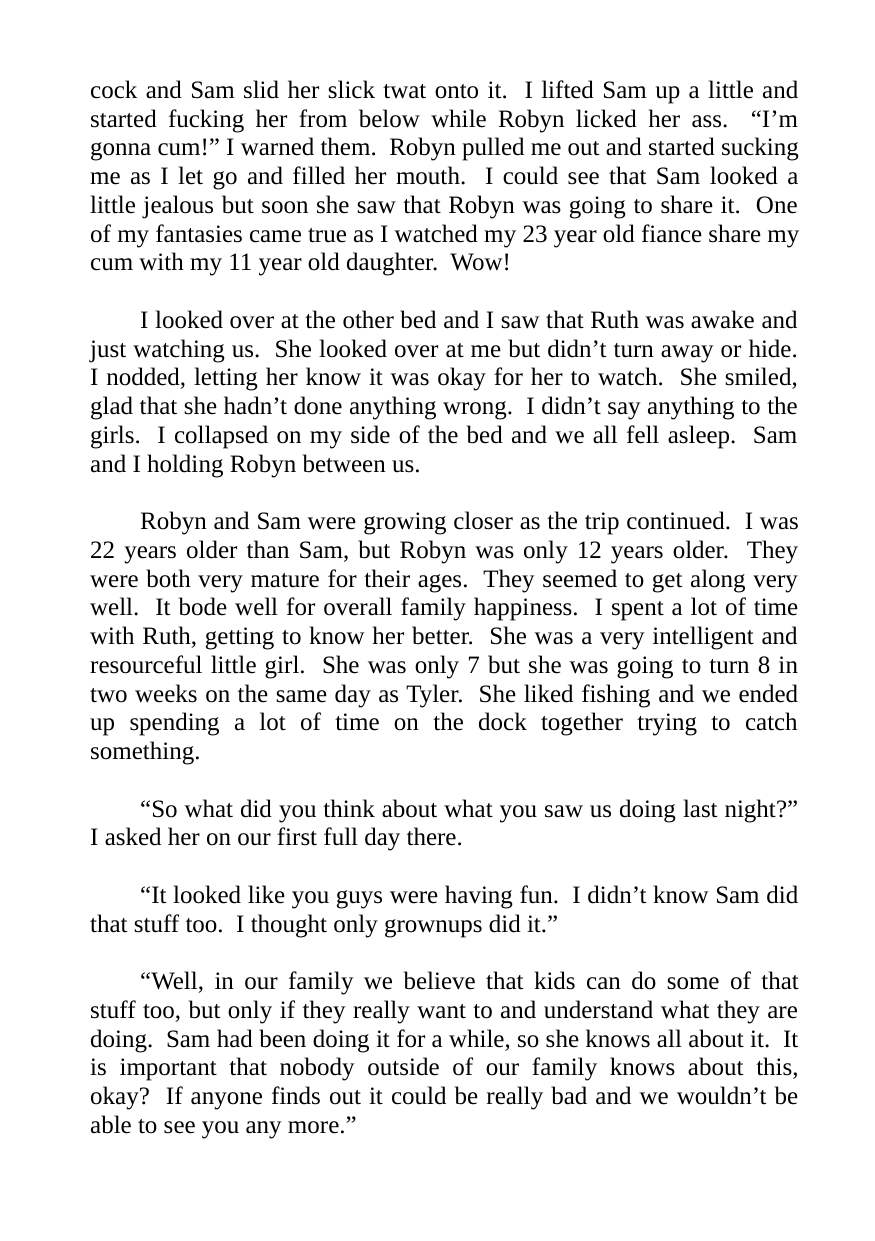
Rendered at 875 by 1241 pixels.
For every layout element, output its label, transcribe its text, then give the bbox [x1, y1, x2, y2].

text “So what did you think about what you saw us doing last night?” I asked her on our first full day there. [90, 794, 799, 851]
text I looked over at the other bed and I saw that Ruth was awake and just watching us. She looked over at me but didn’t turn away or hide. I nodded, letting her know it was okay for her to watch. She smiled, glad that she hadn’t done anything wrong. I didn’t say anything to the girls. I collapsed on my side of the bed and we all fell asleep. Sam and I holding Robyn between us. [90, 305, 799, 477]
text cock and Sam slid her slick twat onto it. I lifted Sam up a little and started fucking her from below while Robyn licked her ass. “I’m gonna cum!” I warned them. Robyn pulled me out and started sucking me as I let go and filled her mouth. I could see that Sam looked a little jealous but soon she saw that Robyn was going to share it. One of my fantasies came true as I watched my 23 year old fiance share my cum with my 11 year old daughter. Wow! [90, 75, 799, 276]
text “It looked like you guys were having fun. I didn’t know Sam did that stuff too. I thought only grownups did it.” [90, 880, 799, 937]
text “Well, in our family we believe that kids can do some of that stuff too, but only if they really want to and understand what they are doing. Sam had been doing it for a while, so she knows all about it. It is important that nobody outside of our family knows about this, okay? If anyone finds out it could be really bad and we wouldn’t be able to see you any more.” [90, 966, 799, 1139]
text Robyn and Sam were growing closer as the trip continued. I was 22 years older than Sam, but Robyn was only 12 years older. They were both very mature for their ages. They seemed to get along very well. It bode well for overall family happiness. I spent a lot of time with Ruth, getting to know her better. She was a very intelligent and resourceful little girl. She was only 7 but she was going to turn 8 in two weeks on the same day as Tyler. She liked fishing and we ended up spending a lot of time on the dock together trying to catch something. [90, 506, 799, 765]
